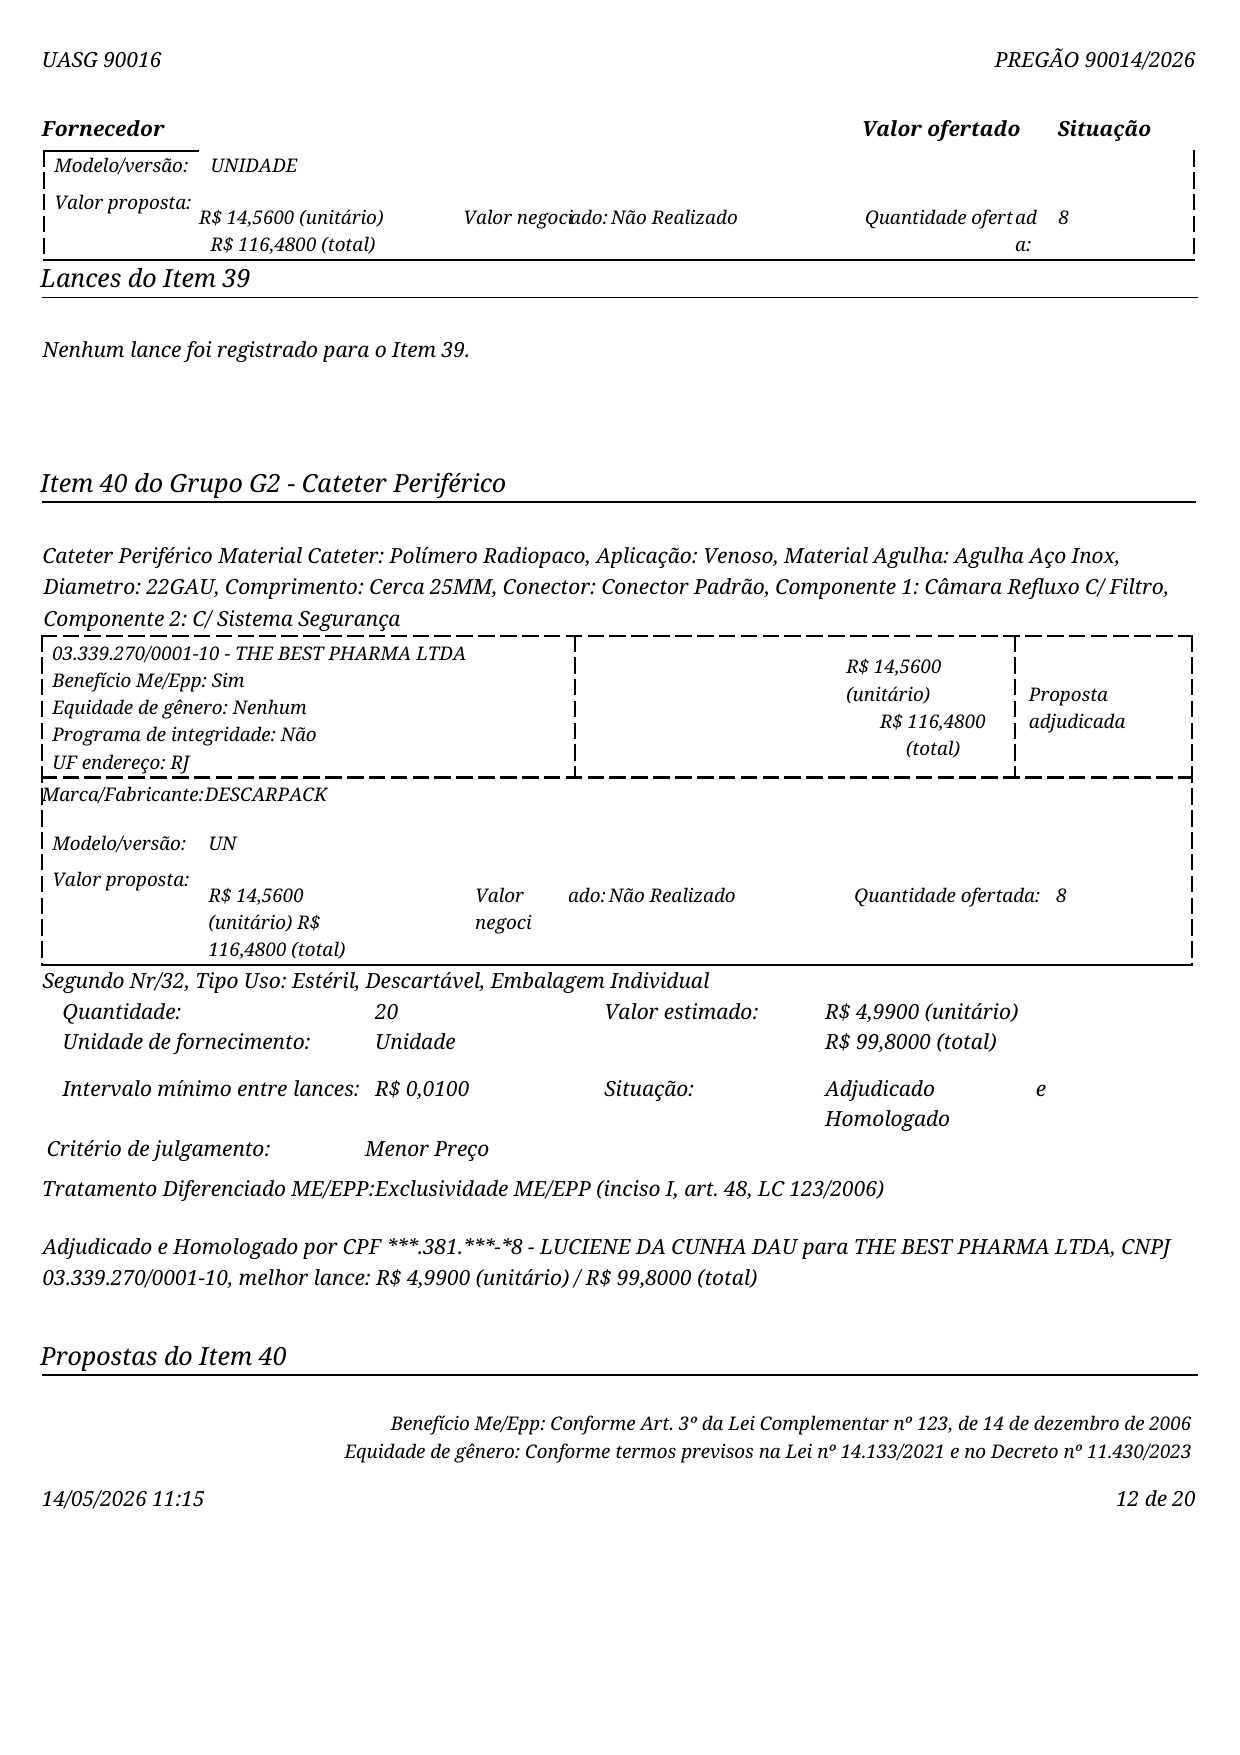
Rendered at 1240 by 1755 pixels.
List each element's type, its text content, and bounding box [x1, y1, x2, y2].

table_header R$ 14,5600 (unitário) R$ 116,4800 (total) [846, 635, 1014, 776]
table_cell UN [197, 828, 475, 877]
table_cell Modelo/versão: Valor proposta: [44, 152, 199, 259]
table_cell ado: Não Realizado [575, 877, 846, 964]
text 03.339.270/0001-10, melhor lance: R$ 4,9900 (unitário) / R$ 99,8000 (total) [42, 1263, 1198, 1292]
table_cell Marca/Fabricante: DESCARPACK [42, 776, 475, 828]
table_header Proposta adjudicada [1015, 635, 1192, 776]
table_cell Unidade de fornecimento: [63, 1027, 375, 1074]
table_cell R$ 0,0100 [375, 1074, 604, 1134]
table_cell Situação: [604, 1074, 825, 1134]
table_cell [846, 776, 1192, 828]
table_cell Unidade [375, 1027, 604, 1074]
table_cell 8 [1046, 877, 1192, 964]
table_header [475, 635, 575, 776]
table_cell Quantidade ofertada: [846, 877, 1046, 964]
table_header [575, 635, 846, 776]
table_cell Intervalo mínimo entre lances: [63, 1074, 375, 1134]
table_cell [604, 1027, 825, 1074]
table_cell Modelo/versão: Valor proposta: [42, 828, 197, 964]
table_header Valor estimado: [604, 997, 825, 1027]
table_cell Quantidade ofert [848, 199, 1017, 259]
table_cell [475, 828, 575, 877]
table_cell [1101, 199, 1194, 259]
table_cell [1101, 150, 1194, 199]
table_cell R$ 99,8000 (total) [825, 1027, 1048, 1074]
table_cell [575, 828, 846, 877]
text Item 40 do Grupo G2 - Cateter Periférico [40, 465, 1198, 499]
table_cell [475, 776, 575, 828]
text Tratamento Diferenciado ME/EPP: Exclusividade ME/EPP (inciso I, art. 48, LC 123/2006) [42, 1174, 1198, 1203]
table_cell Adjudicado e Homologado [825, 1074, 1048, 1134]
text Cateter Periférico Material Cateter: Polímero Radiopaco, Aplicação: Venoso, Material Agulha: Agulha Aço Inox, Diametro: 22GAU, Comprimento: Cerca 25MM, Conector: Conector Padrão, Componente 1: Câmara Refluxo C/ Filtro, Componente 2: C/ Sistema Segurança [42, 541, 1198, 632]
text Lances do Item 39 [40, 261, 1198, 295]
text Equidade de gênero: Conforme termos previsos na Lei nº 14.133/2021 e no Decreto nº 11.430/2023 [42, 1438, 1194, 1464]
text Segundo Nr/32, Tipo Uso: Estéril, Descartável, Embalagem Individual [42, 966, 1198, 994]
text Critério de julgamento: Menor Preço [42, 1134, 1198, 1163]
table_cell UNIDADE [199, 150, 577, 199]
table_cell [848, 150, 1017, 199]
table_cell [846, 828, 1192, 877]
table_cell [577, 150, 848, 199]
table_cell [575, 776, 846, 828]
table_header Quantidade: [63, 997, 375, 1027]
table_header 20 [375, 997, 604, 1027]
table_header 03.339.270/0001-10 - THE BEST PHARMA LTDA Benefício Me/Epp: Sim Equidade de gênero: Nenhum Programa de integridade: Não UF endereço: RJ [42, 635, 475, 776]
table_cell R$ 14,5600 (unitário) R$ 116,4800 (total) [197, 877, 475, 964]
text Adjudicado e Homologado por CPF ***.381.***-*8 - LUCIENE DA CUNHA DAU para THE BEST PHARMA LTDA, CNPJ [42, 1232, 1198, 1261]
table_cell [1017, 150, 1101, 199]
table_header R$ 4,9900 (unitário) [825, 997, 1048, 1027]
table_cell ado: Não Realizado [577, 199, 848, 259]
text Nenhum lance foi registrado para o Item 39. [42, 335, 1198, 364]
table_cell ada: [1017, 199, 1048, 259]
table_cell Valor negoci [475, 877, 575, 964]
table_cell 8 [1048, 199, 1101, 259]
text Propostas do Item 40 [40, 1338, 1198, 1372]
table_cell R$ 14,5600 (unitário) Valor negoci R$ 116,4800 (total) [199, 199, 577, 259]
text Benefício Me/Epp: Conforme Art. 3º da Lei Complementar nº 123, de 14 de dezembro de 2006 [42, 1410, 1194, 1436]
